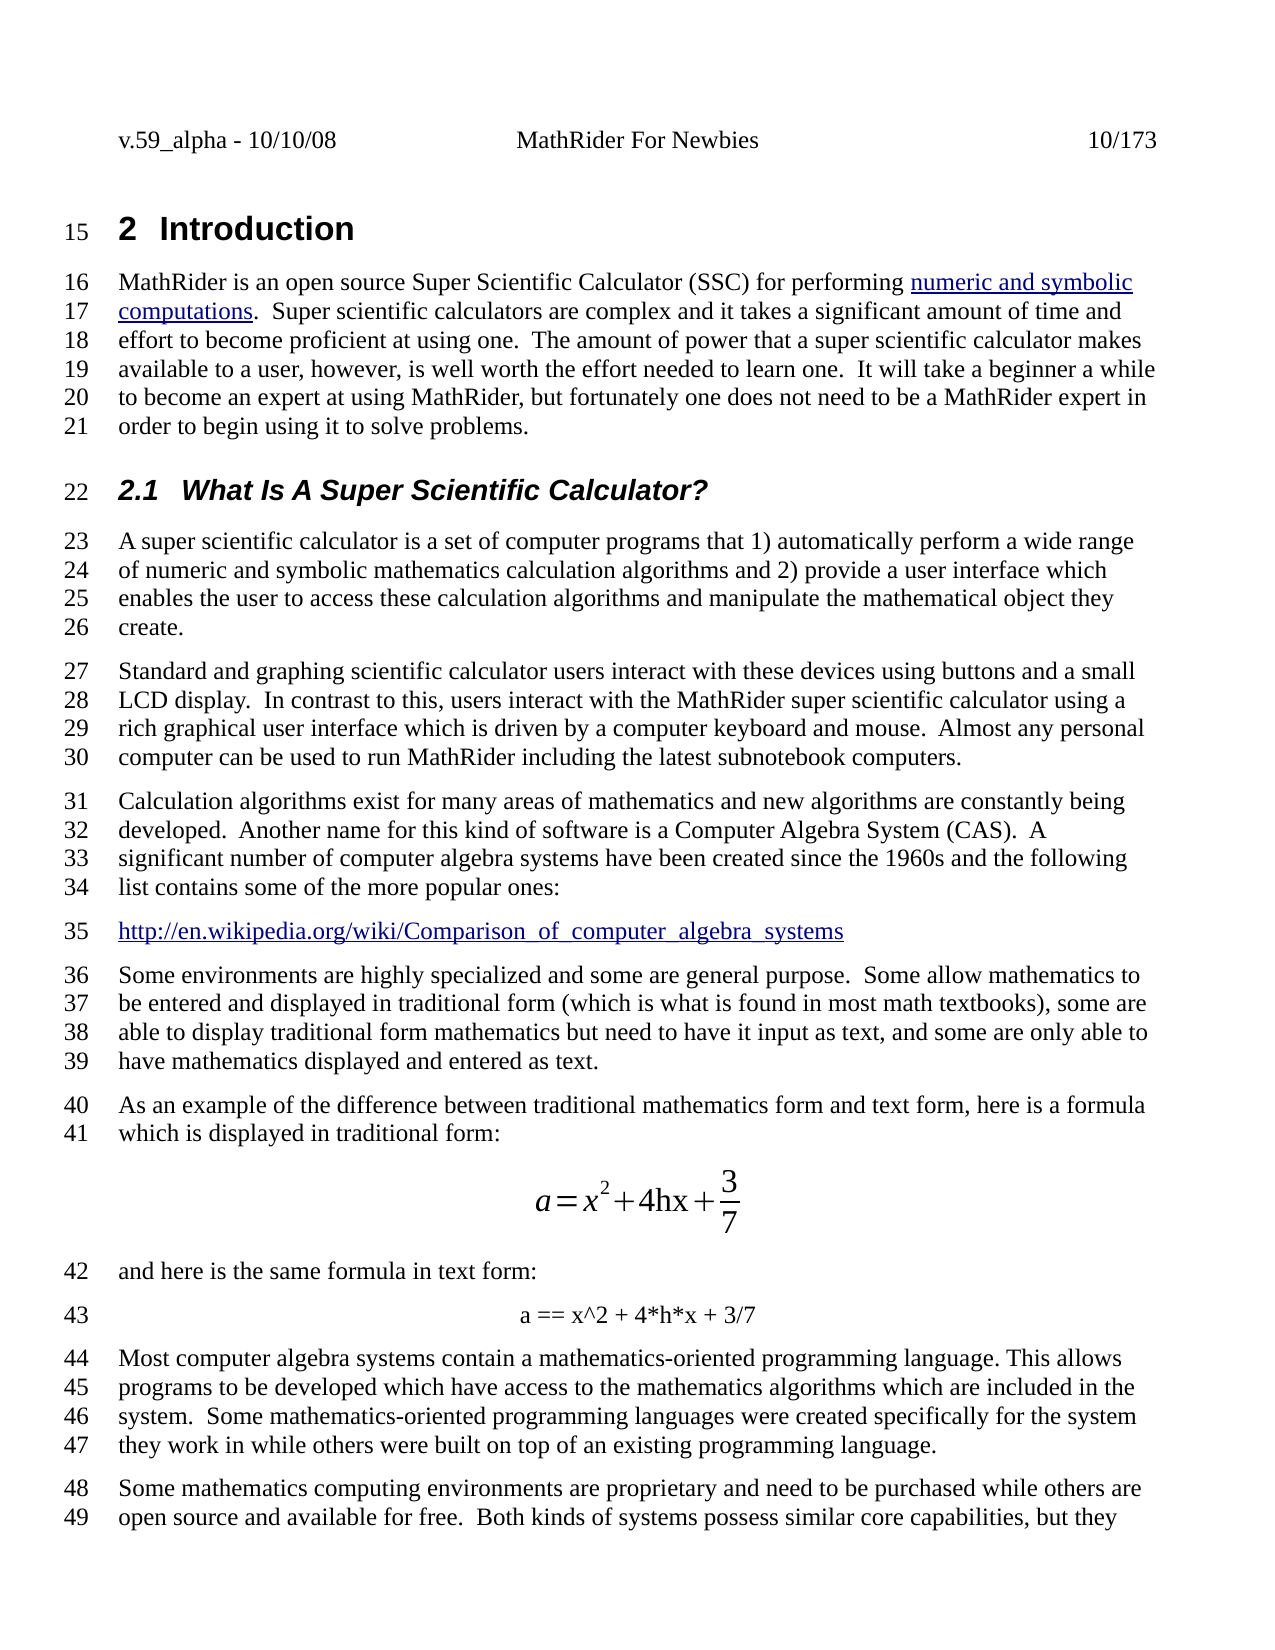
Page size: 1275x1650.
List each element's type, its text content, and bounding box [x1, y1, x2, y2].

text A super scientific calculator is a set of computer programs that 1) automatically perform a wide range of numeric and symbolic mathematics calculation algorithms and 2) provide a user interface which enables the user to access these calculation algorithms and manipulate the mathematical object they create. [118, 526, 1157, 641]
subtitle What Is A Super Scientific Calculator? [118, 472, 1157, 506]
text Some mathematics computing environments are proprietary and need to be purchased while others are open source and available for free. Both kinds of systems possess similar core capabilities, but they [118, 1473, 1157, 1531]
text Most computer algebra systems contain a mathematics-oriented programming language. This allows programs to be developed which have access to the mathematics algorithms which are included in the system. Some mathematics-oriented programming languages were created specifically for the system they work in while others were built on top of an existing programming language. [118, 1343, 1157, 1458]
text a == x^2 + 4*h*x + 3/7 [118, 1300, 1157, 1328]
text Calculation algorithms exist for many areas of mathematics and new algorithms are constantly being developed. Another name for this kind of software is a Computer Algebra System (CAS). A significant number of computer algebra systems have been created since the 1960s and the following list contains some of the more popular ones: [118, 786, 1157, 901]
text MathRider is an open source Super Scientific Calculator (SSC) for performing numeric and symbolic computations. Super scientific calculators are complex and it takes a significant amount of time and effort to become proficient at using one. The amount of power that a super scientific calculator makes available to a user, however, is well worth the effort needed to learn one. It will take a beginner a while to become an expert at using MathRider, but fortunately one does not need to be a MathRider expert in order to begin using it to solve problems. [118, 267, 1157, 440]
text Standard and graphing scientific calculator users interact with these devices using buttons and a small LCD display. In contrast to this, users interact with the MathRider super scientific calculator using a rich graphical user interface which is driven by a computer keyboard and mouse. Almost any personal computer can be used to run MathRider including the latest subnotebook computers. [118, 656, 1157, 771]
text As an example of the difference between traditional mathematics form and text form, here is a formula which is displayed in traditional form: [118, 1090, 1157, 1147]
text http://en.wikipedia.org/wiki/Comparison_of_computer_algebra_systems [118, 916, 1157, 945]
text Some environments are highly specialized and some are general purpose. Some allow mathematics to be entered and displayed in traditional form (which is what is found in most math textbooks), some are able to display traditional form mathematics but need to have it input as text, and some are only able to have mathematics displayed and entered as text. [118, 960, 1157, 1075]
text and here is the same formula in text form: [118, 1256, 1157, 1285]
subtitle Introduction [118, 209, 1157, 247]
